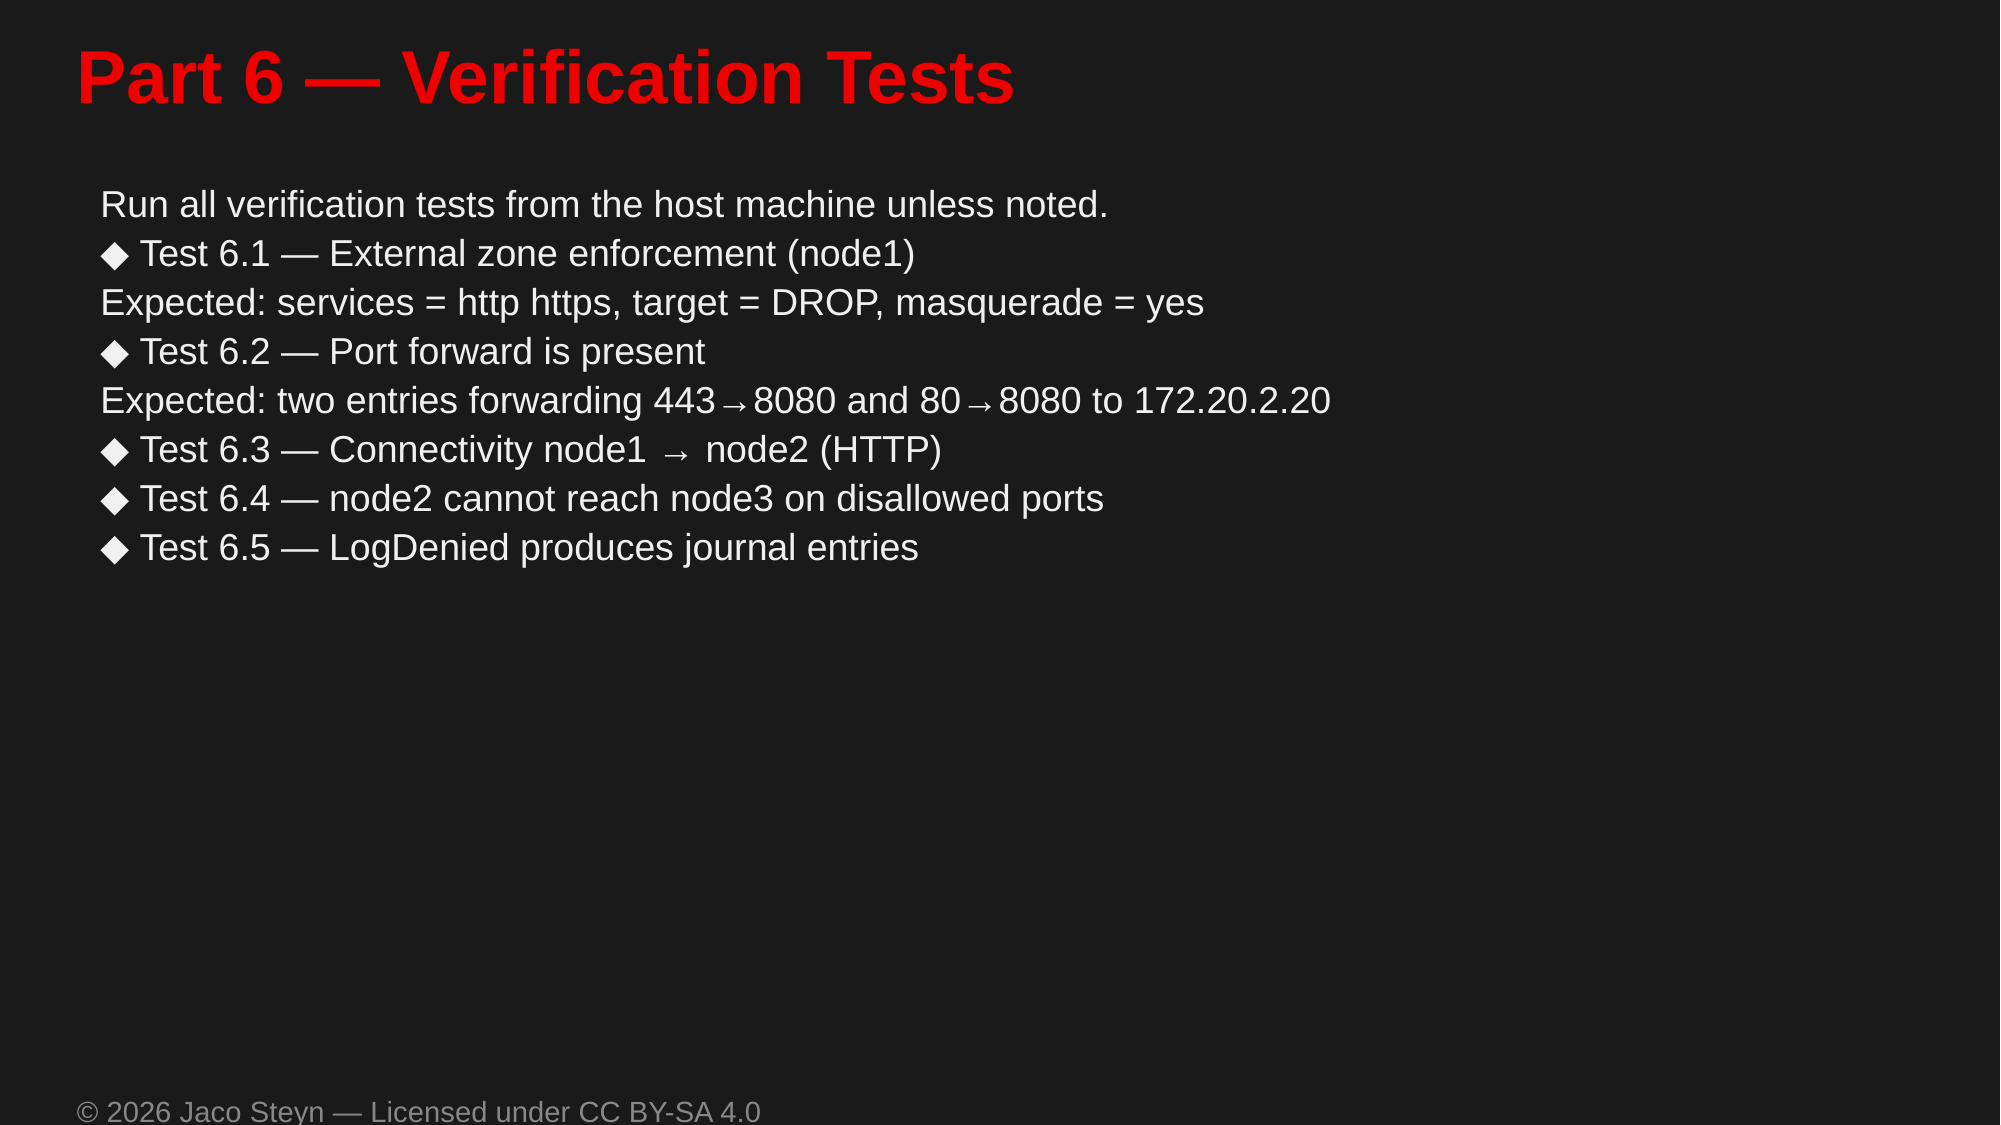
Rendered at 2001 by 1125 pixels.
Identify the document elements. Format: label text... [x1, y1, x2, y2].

text_box © 2026 Jaco Steyn — Licensed under CC BY-SA 4.0 [59, 1083, 1942, 1120]
text_box Run all verification tests from the host machine unless noted. ◆ Test 6.1 — External zone enforcement (node1) Expected: services = http https, target = DROP, masquerade = yes ◆ Test 6.2 — Port forward is present Expected: two entries forwarding 443→8080 and 80→8080 to 172.20.2.20 ◆ Test 6.3 — Connectivity node1 → node2 (HTTP) ◆ Test 6.4 — node2 cannot reach node3 on disallowed ports ◆ Test 6.5 — LogDenied produces journal entries [59, 171, 1942, 1083]
text_box Part 6 — Verification Tests [59, 23, 1942, 154]
